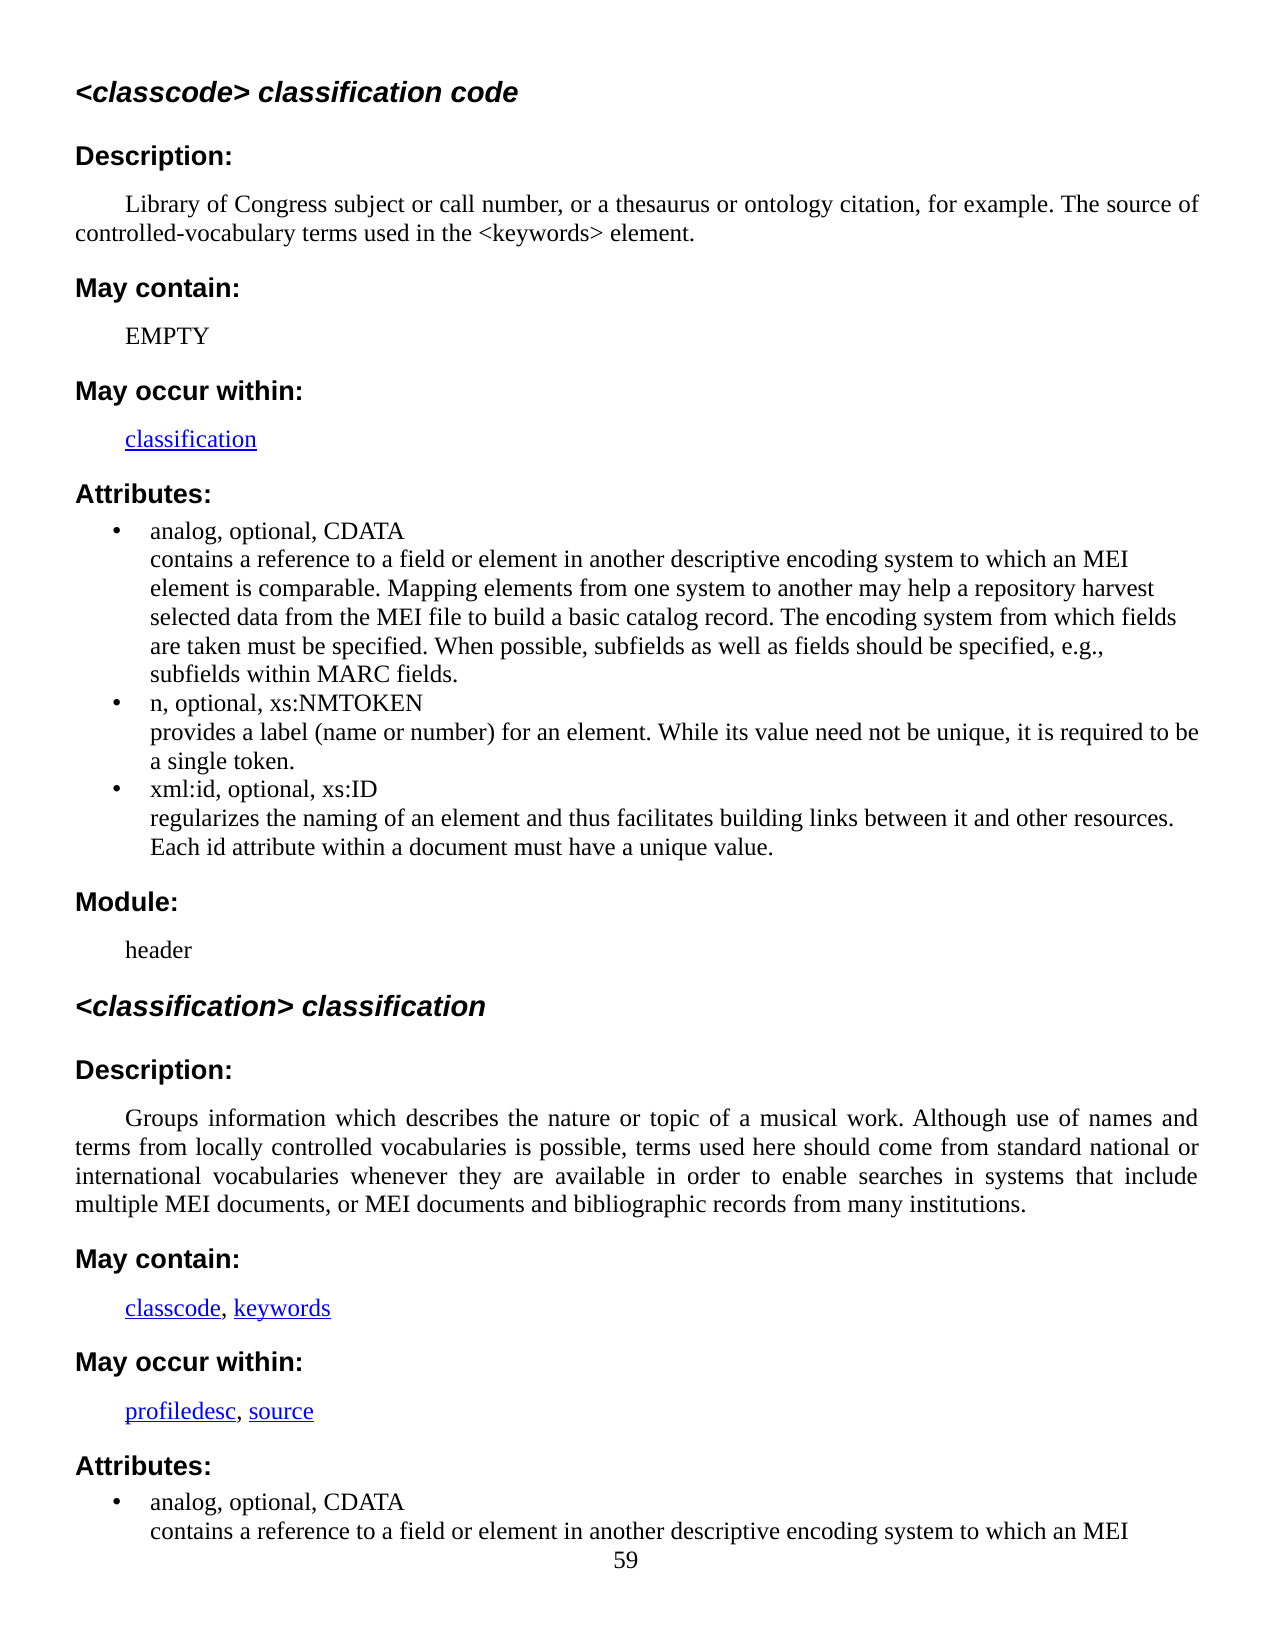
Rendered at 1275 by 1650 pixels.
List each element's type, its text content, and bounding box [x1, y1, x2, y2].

list n, optional, xs:NMTOKEN provides a label (name or number) for an element. While its value need not be unique, it is required to be a single token. [112, 688, 1200, 774]
text classification [75, 424, 1200, 453]
text header [75, 935, 1200, 964]
subtitle Attributes: [75, 478, 1200, 509]
subtitle Description: [75, 140, 1200, 171]
text Groups information which describes the nature or topic of a musical work. Although use of names and terms from locally controlled vocabularies is possible, terms used here should come from standard national or international vocabularies whenever they are available in order to enable searches in systems that include multiple MEI documents, or MEI documents and bibliographic records from many institutions. [75, 1103, 1200, 1218]
subtitle Attributes: [75, 1450, 1200, 1481]
subtitle May contain: [75, 1243, 1200, 1274]
subtitle Description: [75, 1054, 1200, 1085]
list xml:id, optional, xs:ID regularizes the naming of an element and thus facilitates building links between it and other resources. Each id attribute within a document must have a unique value. [112, 774, 1200, 861]
subtitle May contain: [75, 272, 1200, 303]
subtitle Module: [75, 886, 1200, 917]
text classcode, keywords [75, 1293, 1200, 1321]
subtitle May occur within: [75, 1346, 1200, 1378]
subtitle <classification> classification [75, 989, 1200, 1022]
subtitle May occur within: [75, 375, 1200, 406]
list analog, optional, CDATA contains a reference to a field or element in another descriptive encoding system to which an MEI element is comparable. Mapping elements from one system to another may help a repository harvest selected data from the MEI file to build a basic catalog record. The encoding system from which fields are taken must be specified. When possible, subfields as well as fields should be specified, e.g., subfields within MARC fields. [112, 516, 1200, 688]
text Library of Congress subject or call number, or a thesaurus or ontology citation, for example. The source of controlled-vocabulary terms used in the <keywords> element. [75, 189, 1200, 247]
list analog, optional, CDATA contains a reference to a field or element in another descriptive encoding system to which an MEI [112, 1487, 1200, 1545]
text EMPTY [75, 321, 1200, 350]
subtitle <classcode> classification code [75, 75, 1200, 108]
text profiledesc, source [75, 1396, 1200, 1425]
